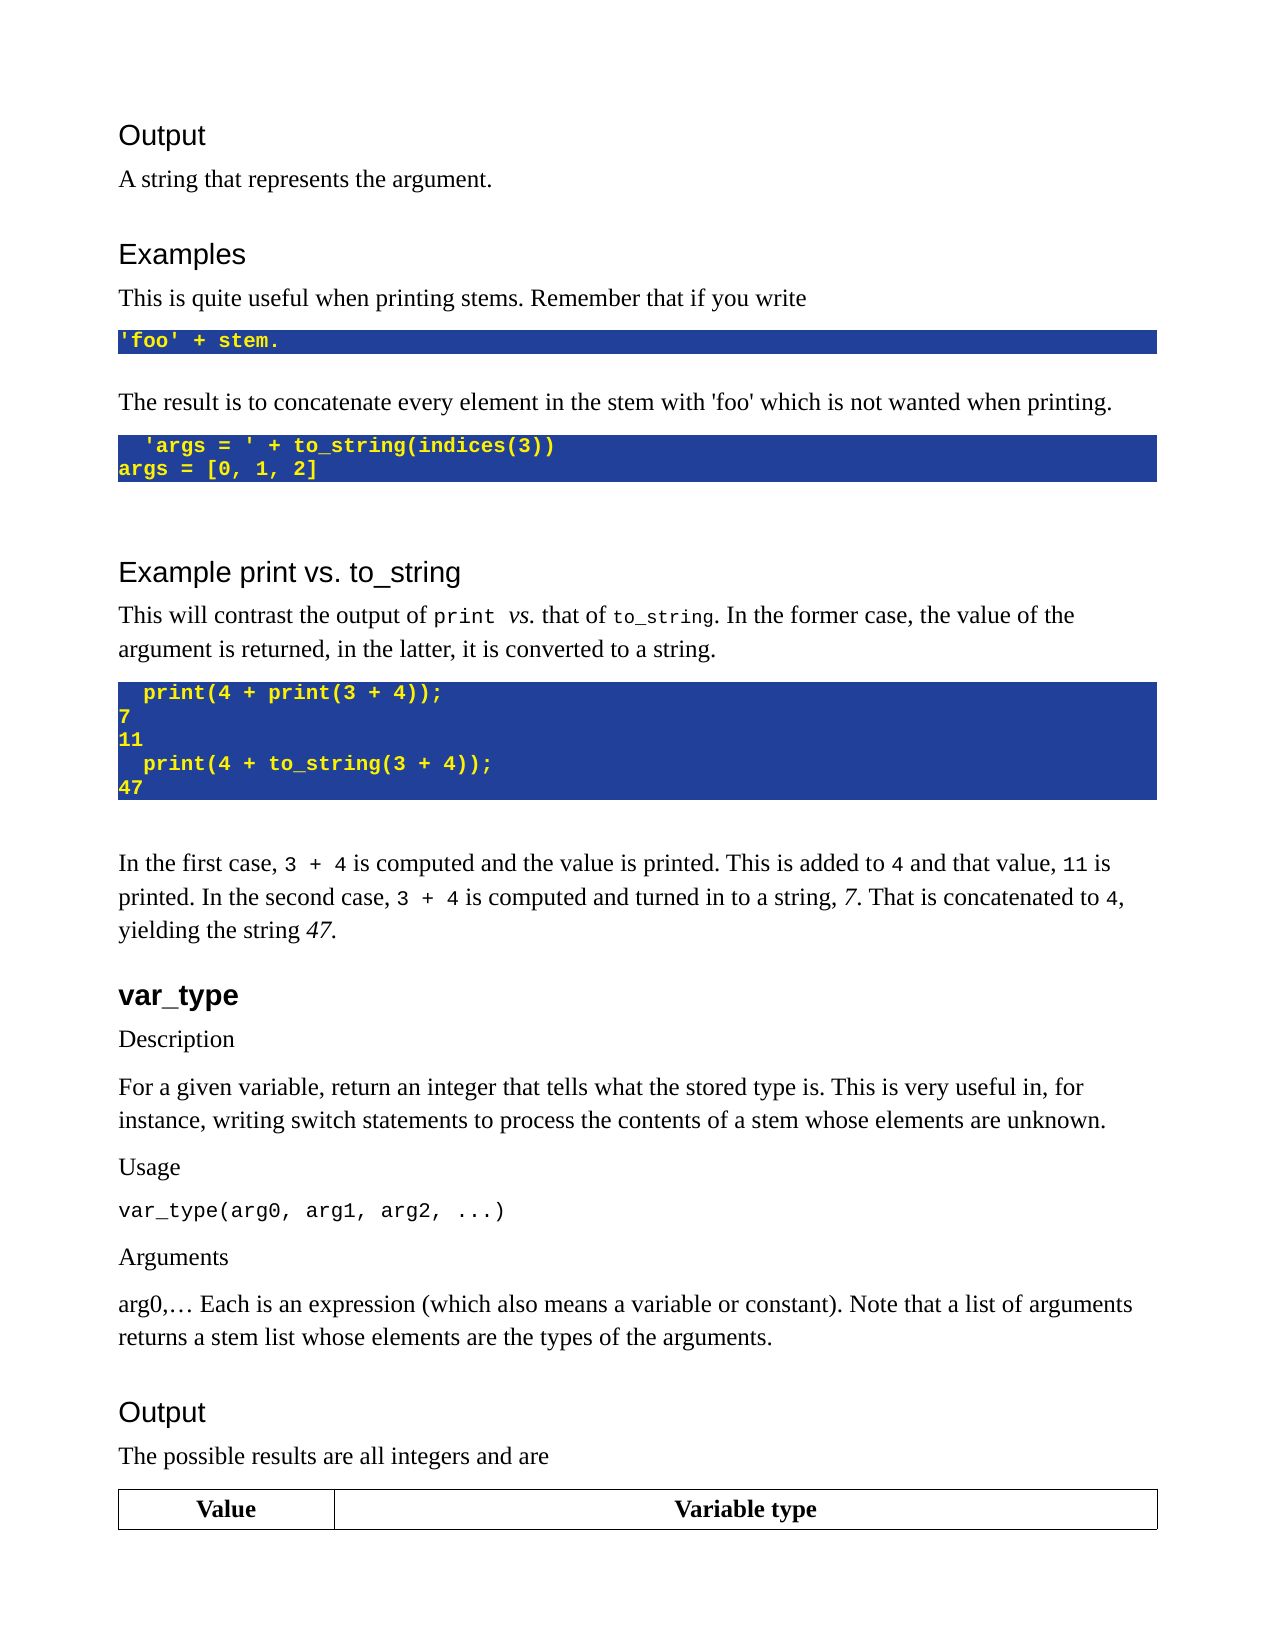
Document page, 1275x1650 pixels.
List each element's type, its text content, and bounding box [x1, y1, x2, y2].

text 7 [118, 706, 1157, 729]
text 'args = ' + to_string(indices(3)) [118, 435, 1157, 458]
text 47 [118, 777, 1157, 800]
text 'foo' + stem. [118, 330, 1157, 354]
text In the first case, 3 + 4 is computed and the value is printed. This is added to 4 and that value, 11 is printed. In the second case, 3 + 4 is computed and turned in to a string, 7. That is concatenated to 4, yielding the string 47. [118, 848, 1157, 944]
table_header Variable type [335, 1490, 1157, 1529]
text print(4 + to_string(3 + 4)); [118, 753, 1157, 777]
text args = [0, 1, 2] [118, 458, 1157, 482]
text The result is to concatenate every element in the stem with 'foo' which is not wanted when printing. [118, 354, 1157, 416]
text Usage [118, 1152, 1157, 1181]
text This is quite useful when printing stems. Remember that if you write [118, 283, 1157, 312]
text print(4 + print(3 + 4)); [118, 682, 1157, 706]
text arg0,… Each is an expression (which also means a variable or constant). Note that a list of arguments returns a stem list whose elements are the types of the arguments. [118, 1289, 1157, 1351]
text 11 [118, 729, 1157, 753]
text var_type(arg0, arg1, arg2, ...) [118, 1200, 1157, 1223]
subtitle Output [118, 118, 1157, 152]
subtitle Example print vs. to_string [118, 554, 1157, 588]
subtitle Examples [118, 237, 1157, 270]
subtitle Output [118, 1395, 1157, 1428]
text The possible results are all integers and are [118, 1441, 1157, 1470]
text Arguments [118, 1242, 1157, 1270]
text For a given variable, return an integer that tells what the stored type is. This is very useful in, for instance, writing switch statements to process the contents of a stem whose elements are unknown. [118, 1072, 1157, 1133]
text This will contrast the output of print vs. that of to_string. In the former case, the value of the argument is returned, in the latter, it is converted to a string. [118, 601, 1157, 663]
table_header Value [119, 1490, 334, 1529]
subtitle var_type [118, 978, 1157, 1012]
text Description [118, 1024, 1157, 1053]
text A string that represents the argument. [118, 164, 1157, 193]
